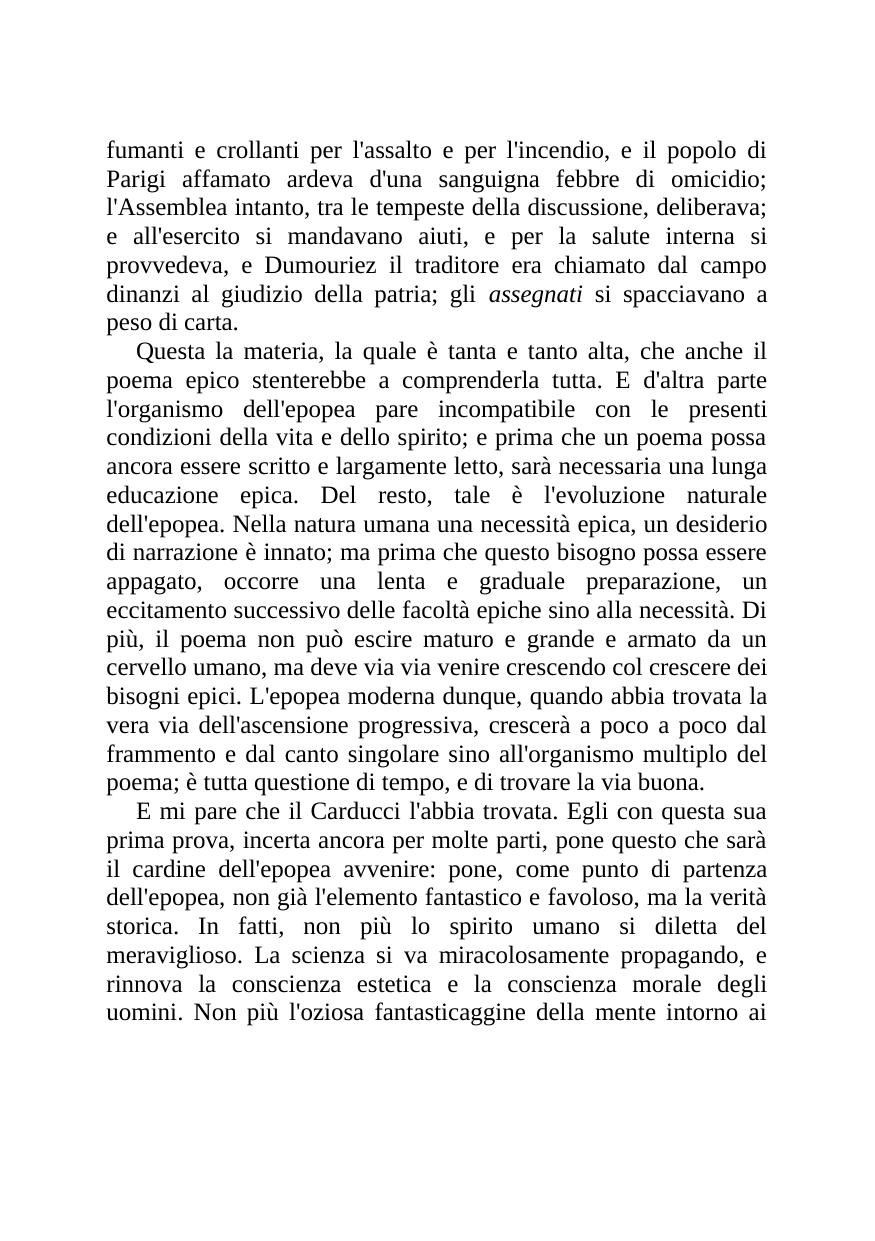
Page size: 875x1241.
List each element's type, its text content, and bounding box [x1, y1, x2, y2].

text fumanti e crollanti per l'assalto e per l'incendio, e il popolo di Parigi affamato ardeva d'una sanguigna febbre di omicidio; l'Assemblea intanto, tra le tempeste della discussione, deliberava; e all'esercito si mandavano aiuti, e per la salute interna si provvedeva, e Dumouriez il traditore era chiamato dal campo dinanzi al giudizio della patria; gli assegnati si spacciavano a peso di carta. [106, 135, 768, 336]
text Questa la materia, la quale è tanta e tanto alta, che anche il poema epico stenterebbe a comprenderla tutta. E d'altra parte l'organismo dell'epopea pare incompatibile con le presenti condizioni della vita e dello spirito; e prima che un poema possa ancora essere scritto e largamente letto, sarà necessaria una lunga educazione epica. Del resto, tale è l'evoluzione naturale dell'epopea. Nella natura umana una necessità epica, un desiderio di narrazione è innato; ma prima che questo bisogno possa essere appagato, occorre una lenta e graduale preparazione, un eccitamento successivo delle facoltà epiche sino alla necessità. Di più, il poema non può escire maturo e grande e armato da un cervello umano, ma deve via via venire crescendo col crescere dei bisogni epici. L'epopea moderna dunque, quando abbia trovata la vera via dell'ascensione progressiva, crescerà a poco a poco dal frammento e dal canto singolare sino all'organismo multiplo del poema; è tutta questione di tempo, e di trovare la via buona. [106, 336, 768, 796]
text E mi pare che il Carducci l'abbia trovata. Egli con questa sua prima prova, incerta ancora per molte parti, pone questo che sarà il cardine dell'epopea avvenire: pone, come punto di partenza dell'epopea, non già l'elemento fantastico e favoloso, ma la verità storica. In fatti, non più lo spirito umano si diletta del meraviglioso. La scienza si va miracolosamente propagando, e rinnova la conscienza estetica e la conscienza morale degli uomini. Non più l'oziosa fantasticaggine della mente intorno ai [106, 796, 768, 1026]
